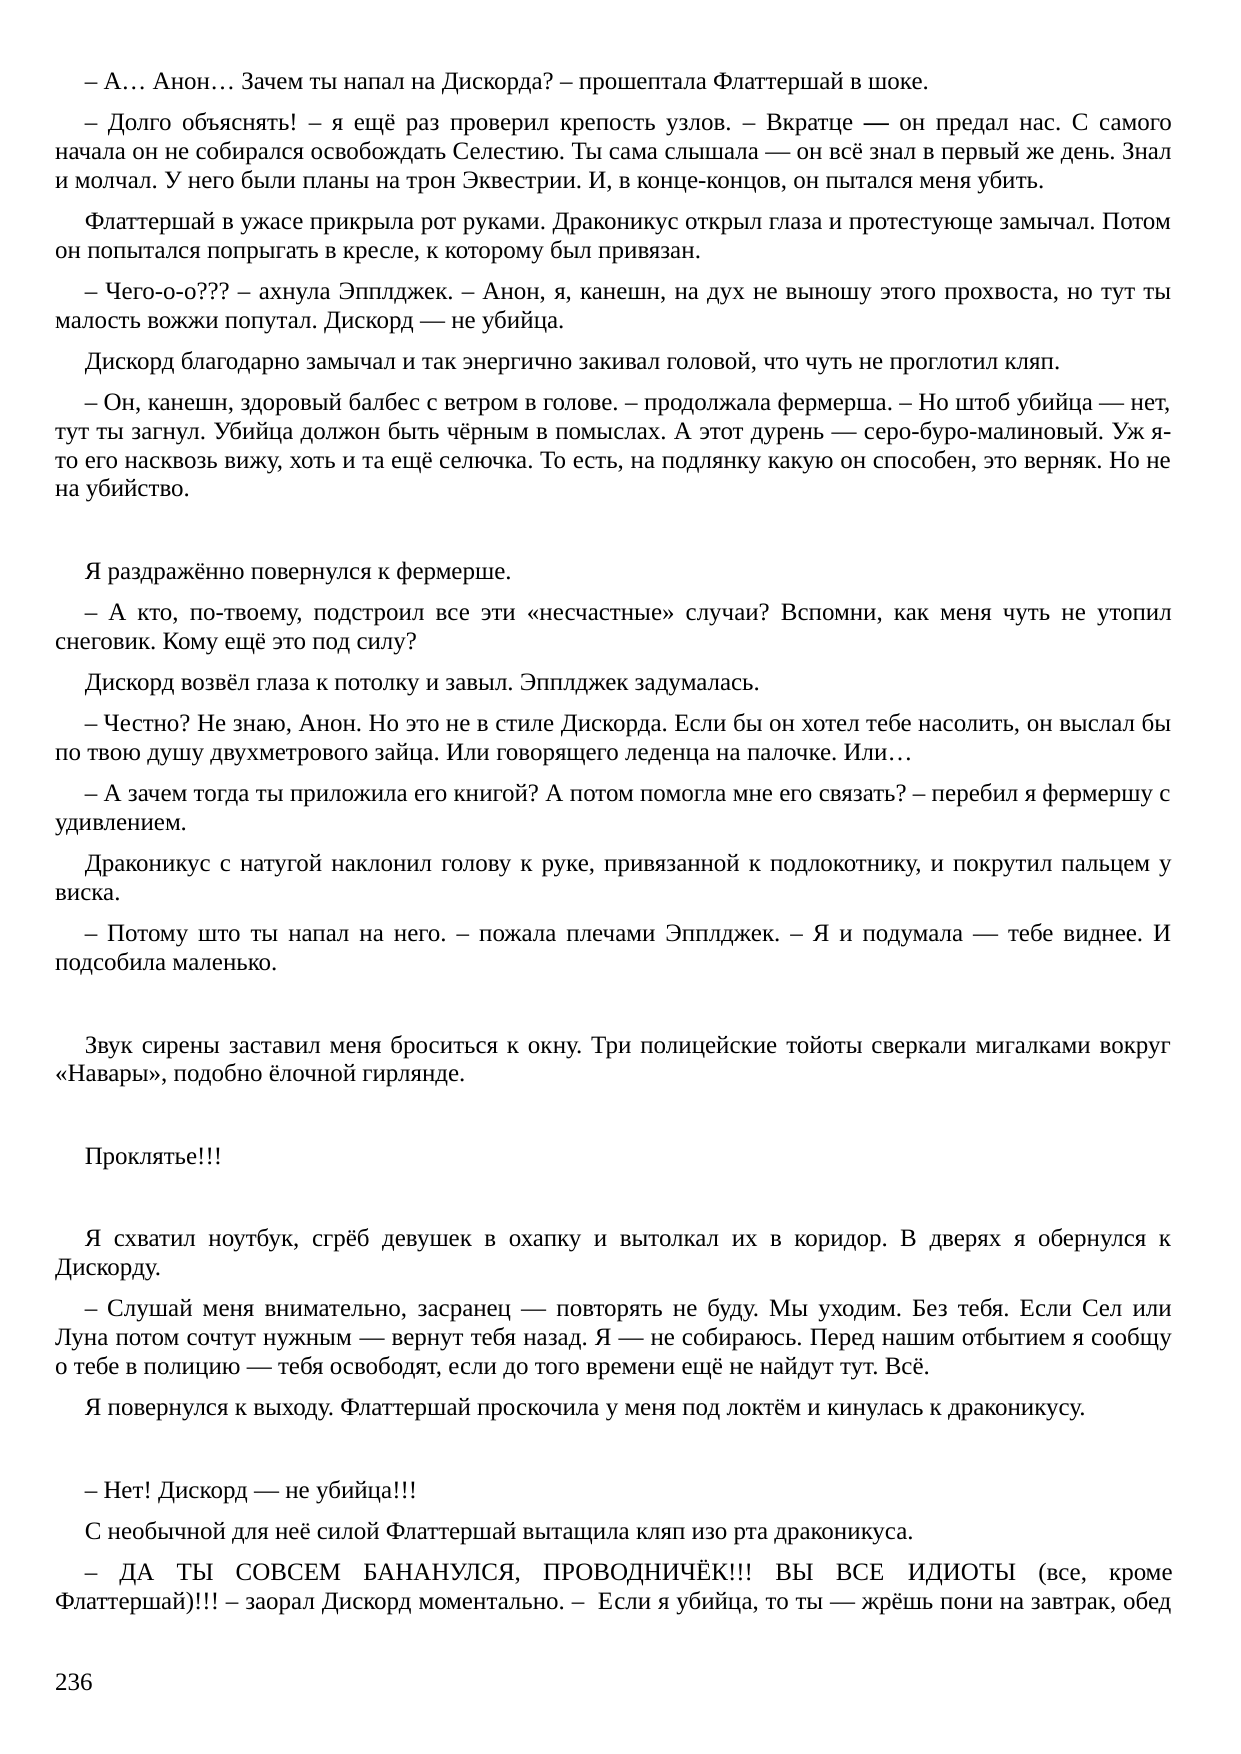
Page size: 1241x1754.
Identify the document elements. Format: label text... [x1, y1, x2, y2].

text С необычной для неё силой Флаттершай вытащила кляп изо рта драконикуса. [55, 1516, 1173, 1545]
text – Слушай меня внимательно, засранец — повторять не буду. Мы уходим. Без тебя. Если Сел или Луна потом сочтут нужным — вернут тебя назад. Я — не собираюсь. Перед нашим отбытием я сообщу о тебе в полицию — тебя освободят, если до того времени ещё не найдут тут. Всё. [55, 1293, 1173, 1380]
text – А кто, по-твоему, подстроил все эти «несчастные» случаи? Вспомни, как меня чуть не утопил снеговик. Кому ещё это под силу? [55, 597, 1173, 655]
text Проклятье!!! [55, 1141, 1173, 1170]
text – А зачем тогда ты приложила его книгой? А потом помогла мне его связать? – перебил я фермершу с удивлением. [55, 778, 1173, 836]
text Дискорд благодарно замычал и так энергично закивал головой, что чуть не проглотил кляп. [55, 346, 1173, 375]
text – А… Анон… Зачем ты напал на Дискорда? – прошептала Флаттершай в шоке. [55, 66, 1173, 95]
text – Долго объяснять! – я ещё раз проверил крепость узлов. – Вкратце — он предал нас. С самого начала он не собирался освобождать Селестию. Ты сама слышала — он всё знал в первый же день. Знал и молчал. У него были планы на трон Эквестрии. И, в конце-концов, он пытался меня убить. [55, 107, 1173, 193]
text Я схватил ноутбук, сгрёб девушек в охапку и вытолкал их в коридор. В дверях я обернулся к Дискорду. [55, 1223, 1173, 1281]
text Я раздражённо повернулся к фермерше. [55, 556, 1173, 585]
text – Нет! Дискорд — не убийца!!! [55, 1475, 1173, 1503]
text – Честно? Не знаю, Анон. Но это не в стиле Дискорда. Если бы он хотел тебе насолить, он выслал бы по твою душу двухметрового зайца. Или говорящего леденца на палочке. Или… [55, 708, 1173, 766]
text Звук сирены заставил меня броситься к окну. Три полицейские тойоты сверкали мигалками вокруг «Навары», подобно ёлочной гирлянде. [55, 1030, 1173, 1087]
text – Он, канешн, здоровый балбес с ветром в голове. – продолжала фермерша. – Но штоб убийца — нет, тут ты загнул. Убийца должон быть чёрным в помыслах. А этот дурень — серо-буро-малиновый. Уж я-то его насквозь вижу, хоть и та ещё селючка. То есть, на подлянку какую он способен, это верняк. Но не на убийство. [55, 387, 1173, 502]
text – Чего-о-о??? – ахнула Эпплджек. – Анон, я, канешн, на дух не выношу этого прохвоста, но тут ты малость вожжи попутал. Дискорд — не убийца. [55, 276, 1173, 333]
text Драконикус с натугой наклонил голову к руке, привязанной к подлокотнику, и покрутил пальцем у виска. [55, 848, 1173, 906]
text Флаттершай в ужасе прикрыла рот руками. Драконикус открыл глаза и протестующе замычал. Потом он попытался попрыгать в кресле, к которому был привязан. [55, 206, 1173, 263]
text Дискорд возвёл глаза к потолку и завыл. Эпплджек задумалась. [55, 667, 1173, 696]
text – Потому што ты напал на него. – пожала плечами Эпплджек. – Я и подумала — тебе виднее. И подсобила маленько. [55, 918, 1173, 976]
text Я повернулся к выходу. Флаттершай проскочила у меня под локтём и кинулась к драконикусу. [55, 1392, 1173, 1421]
text – ДА ТЫ СОВСЕМ БАНАНУЛСЯ, ПРОВОДНИЧЁК!!! ВЫ ВСЕ ИДИОТЫ (все, кроме Флаттершай)!!! – заорал Дискорд моментально. – Если я убийца, то ты — жрёшь пони на завтрак, обед [55, 1557, 1173, 1615]
